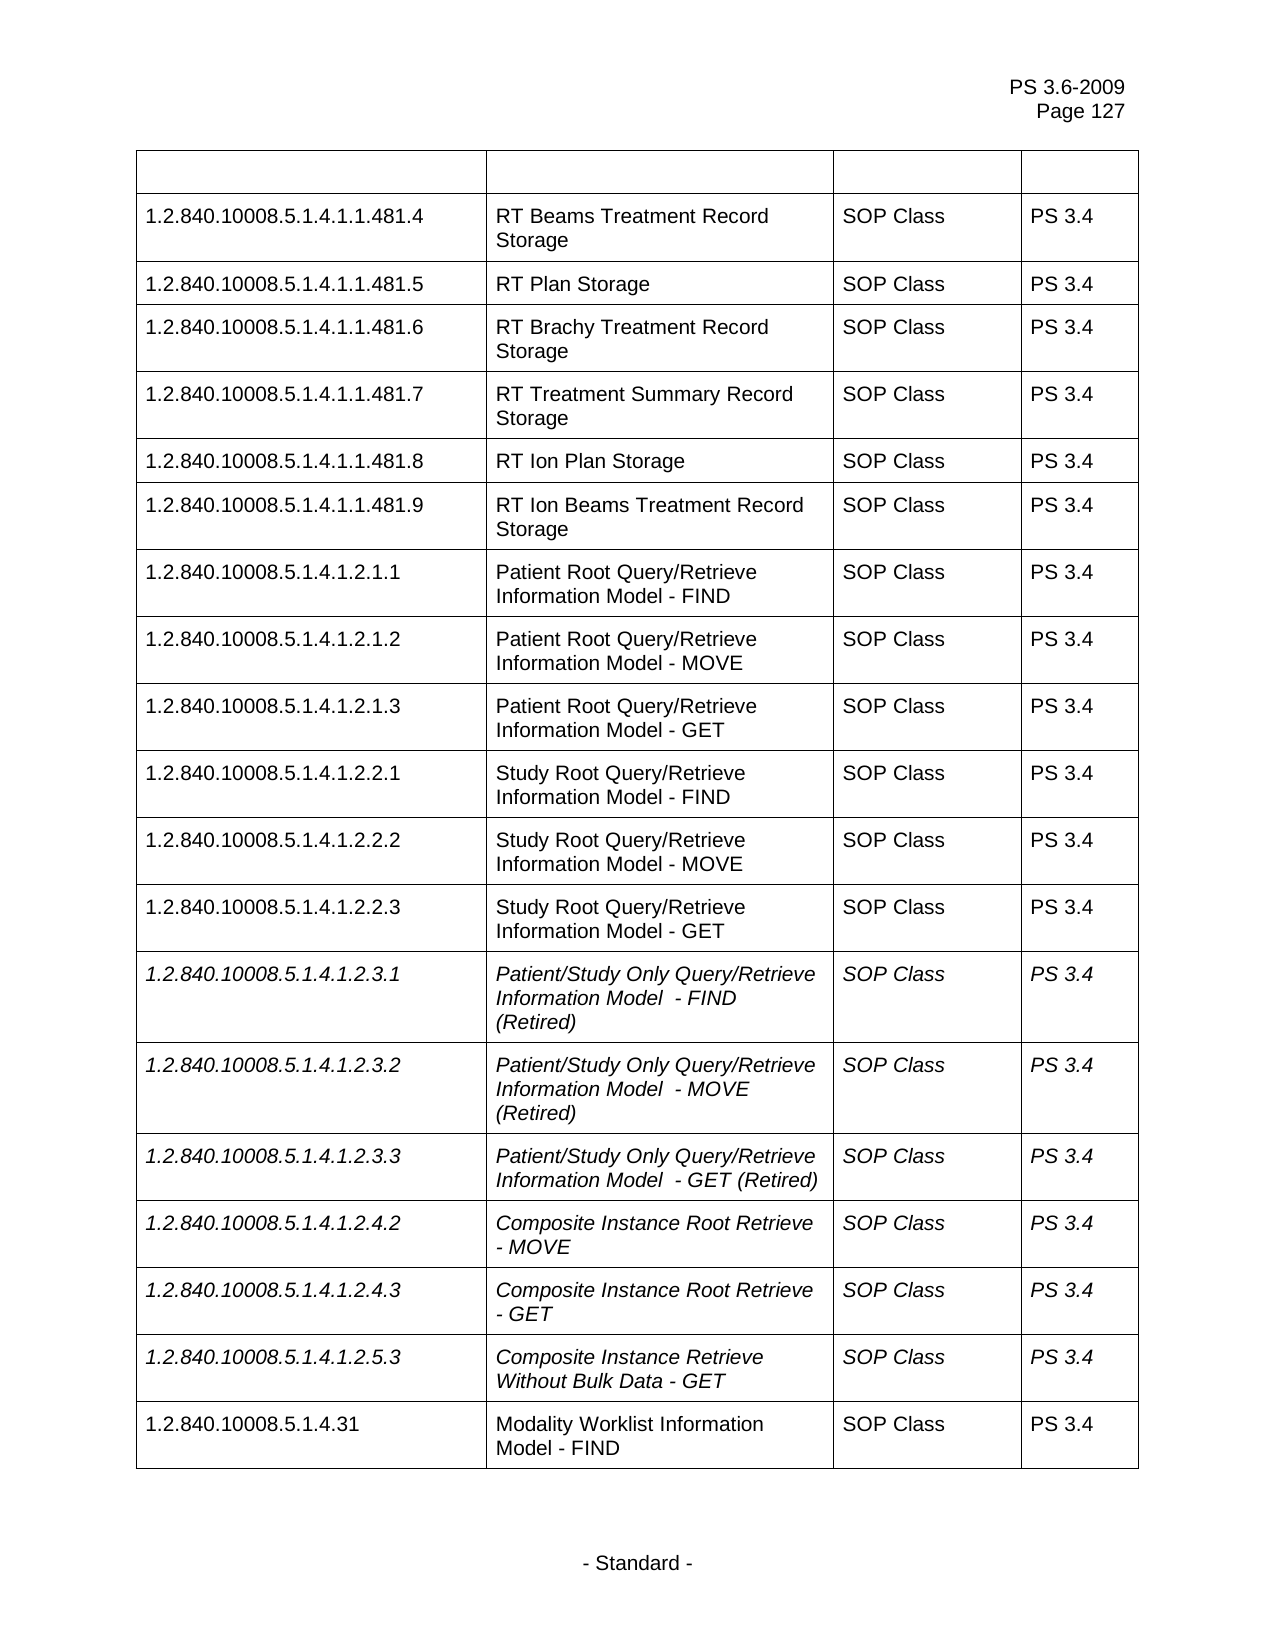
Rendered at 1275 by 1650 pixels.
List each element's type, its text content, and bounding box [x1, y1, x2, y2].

table_cell SOP Class [834, 372, 1021, 438]
table_cell Patient Root Query/Retrieve Information Model - GET [487, 684, 833, 750]
table_cell SOP Class [834, 684, 1021, 750]
table_cell SOP Class [834, 818, 1021, 884]
table_cell PS 3.4 [1022, 617, 1138, 683]
table_cell SOP Class [834, 751, 1021, 817]
table_cell PS 3.4 [1022, 1268, 1138, 1334]
table_cell PS 3.4 [1022, 885, 1138, 951]
table_cell RT Brachy Treatment Record Storage [487, 305, 833, 371]
table_cell PS 3.4 [1022, 1335, 1138, 1401]
table_cell [1022, 151, 1138, 193]
table_cell PS 3.4 [1022, 751, 1138, 817]
table_cell SOP Class [834, 617, 1021, 683]
table_cell PS 3.4 [1022, 818, 1138, 884]
table_cell Patient/Study Only Query/Retrieve Information Model - GET (Retired) [487, 1134, 833, 1200]
table_cell 1.2.840.10008.5.1.4.1.2.3.3 [137, 1134, 486, 1200]
table_cell Composite Instance Retrieve Without Bulk Data - GET [487, 1335, 833, 1401]
table_cell PS 3.4 [1022, 952, 1138, 1042]
table_cell SOP Class [834, 1043, 1021, 1133]
table_cell SOP Class [834, 1134, 1021, 1200]
table_cell 1.2.840.10008.5.1.4.1.1.481.6 [137, 305, 486, 371]
table_cell SOP Class [834, 262, 1021, 304]
table_cell SOP Class [834, 439, 1021, 482]
table_cell 1.2.840.10008.5.1.4.1.2.2.3 [137, 885, 486, 951]
table_cell 1.2.840.10008.5.1.4.1.2.1.1 [137, 550, 486, 616]
table_cell Composite Instance Root Retrieve - MOVE [487, 1201, 833, 1267]
table_cell SOP Class [834, 1335, 1021, 1401]
table_cell RT Ion Beams Treatment Record Storage [487, 483, 833, 549]
table_cell 1.2.840.10008.5.1.4.1.1.481.5 [137, 262, 486, 304]
table_cell Patient/Study Only Query/Retrieve Information Model - MOVE (Retired) [487, 1043, 833, 1133]
table_cell SOP Class [834, 550, 1021, 616]
table_cell Composite Instance Root Retrieve - GET [487, 1268, 833, 1334]
table_cell [834, 151, 1021, 193]
table_cell PS 3.4 [1022, 194, 1138, 261]
table_cell SOP Class [834, 194, 1021, 261]
table_cell 1.2.840.10008.5.1.4.1.2.3.1 [137, 952, 486, 1042]
table_cell Patient/Study Only Query/Retrieve Information Model - FIND (Retired) [487, 952, 833, 1042]
table_cell 1.2.840.10008.5.1.4.1.2.2.1 [137, 751, 486, 817]
table_cell PS 3.4 [1022, 1201, 1138, 1267]
table_cell 1.2.840.10008.5.1.4.1.2.4.3 [137, 1268, 486, 1334]
table_cell 1.2.840.10008.5.1.4.1.2.1.2 [137, 617, 486, 683]
table_cell SOP Class [834, 952, 1021, 1042]
table_cell PS 3.4 [1022, 684, 1138, 750]
table_cell Study Root Query/Retrieve Information Model - MOVE [487, 818, 833, 884]
table_cell RT Treatment Summary Record Storage [487, 372, 833, 438]
table_cell 1.2.840.10008.5.1.4.1.2.4.2 [137, 1201, 486, 1267]
table_cell SOP Class [834, 1402, 1021, 1468]
table_cell 1.2.840.10008.5.1.4.1.1.481.8 [137, 439, 486, 482]
table_cell SOP Class [834, 305, 1021, 371]
table_cell PS 3.4 [1022, 372, 1138, 438]
table_cell PS 3.4 [1022, 439, 1138, 482]
table_cell PS 3.4 [1022, 1043, 1138, 1133]
table_cell Study Root Query/Retrieve Information Model - GET [487, 885, 833, 951]
table_cell Modality Worklist Information Model - FIND [487, 1402, 833, 1468]
table_cell 1.2.840.10008.5.1.4.1.2.2.2 [137, 818, 486, 884]
table_cell SOP Class [834, 885, 1021, 951]
table_cell RT Ion Plan Storage [487, 439, 833, 482]
table_cell PS 3.4 [1022, 1402, 1138, 1468]
table_cell RT Beams Treatment Record Storage [487, 194, 833, 261]
table_cell [137, 151, 486, 193]
table_cell SOP Class [834, 483, 1021, 549]
table_cell 1.2.840.10008.5.1.4.1.1.481.9 [137, 483, 486, 549]
table_cell PS 3.4 [1022, 262, 1138, 304]
table_cell PS 3.4 [1022, 483, 1138, 549]
table_cell 1.2.840.10008.5.1.4.1.2.3.2 [137, 1043, 486, 1133]
table_cell RT Plan Storage [487, 262, 833, 304]
table_cell PS 3.4 [1022, 305, 1138, 371]
table_cell 1.2.840.10008.5.1.4.1.2.1.3 [137, 684, 486, 750]
table_cell SOP Class [834, 1201, 1021, 1267]
table_cell [487, 151, 833, 193]
table_cell 1.2.840.10008.5.1.4.1.1.481.7 [137, 372, 486, 438]
table_cell Study Root Query/Retrieve Information Model - FIND [487, 751, 833, 817]
table_cell 1.2.840.10008.5.1.4.1.2.5.3 [137, 1335, 486, 1401]
table_cell 1.2.840.10008.5.1.4.31 [137, 1402, 486, 1468]
table_cell PS 3.4 [1022, 550, 1138, 616]
table_cell SOP Class [834, 1268, 1021, 1334]
table_cell 1.2.840.10008.5.1.4.1.1.481.4 [137, 194, 486, 261]
table_cell PS 3.4 [1022, 1134, 1138, 1200]
table_cell Patient Root Query/Retrieve Information Model - MOVE [487, 617, 833, 683]
table_cell Patient Root Query/Retrieve Information Model - FIND [487, 550, 833, 616]
